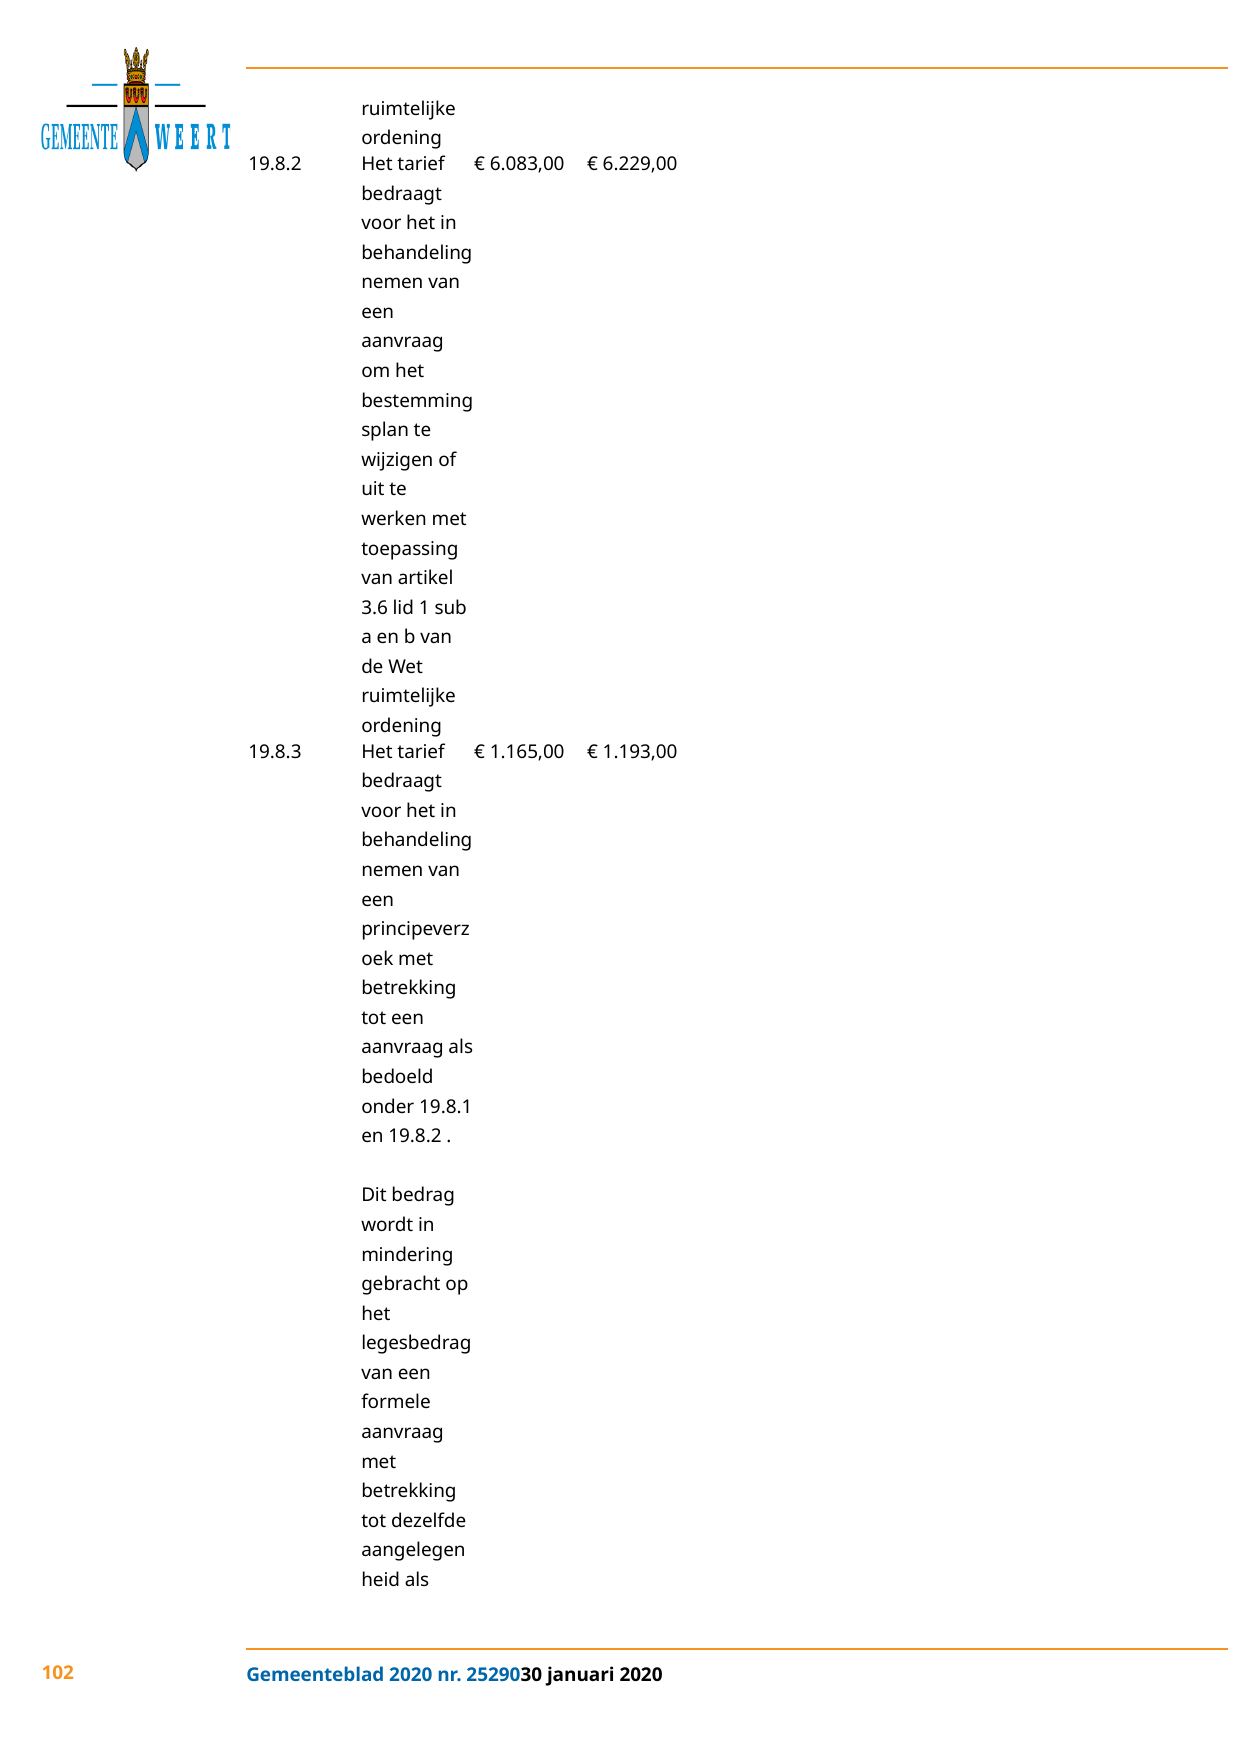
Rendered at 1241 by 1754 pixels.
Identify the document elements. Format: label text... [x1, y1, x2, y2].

table_cell [248, 95, 361, 150]
table_cell € 1.165,00 [474, 738, 587, 1592]
table_cell € 6.083,00 [474, 150, 587, 738]
table_cell € 6.229,00 [587, 150, 700, 738]
table_cell ruimtelijke ordening [361, 95, 474, 150]
table_cell Het tarief bedraagt voor het in behandeling nemen van een aanvraag om het bestemmingsplan te wijzigen of uit te werken met toepassing van artikel 3.6 lid 1 sub a en b van de Wet ruimtelijke ordening [361, 150, 474, 738]
picture [41, 47, 231, 172]
table_cell [474, 95, 587, 150]
table_cell 19.8.2 [248, 150, 361, 738]
table_cell 19.8.3 [248, 738, 361, 1592]
table_cell € 1.193,00 [587, 738, 700, 1592]
table_cell [587, 95, 700, 150]
table_cell Het tarief bedraagt voor het in behandeling nemen van een principeverzoek met betrekking tot een aanvraag als bedoeld onder 19.8.1 en 19.8.2 . Dit bedrag wordt in mindering gebracht op het legesbedrag van een formele aanvraag met betrekking tot dezelfde aangelegenheid als [361, 738, 474, 1592]
